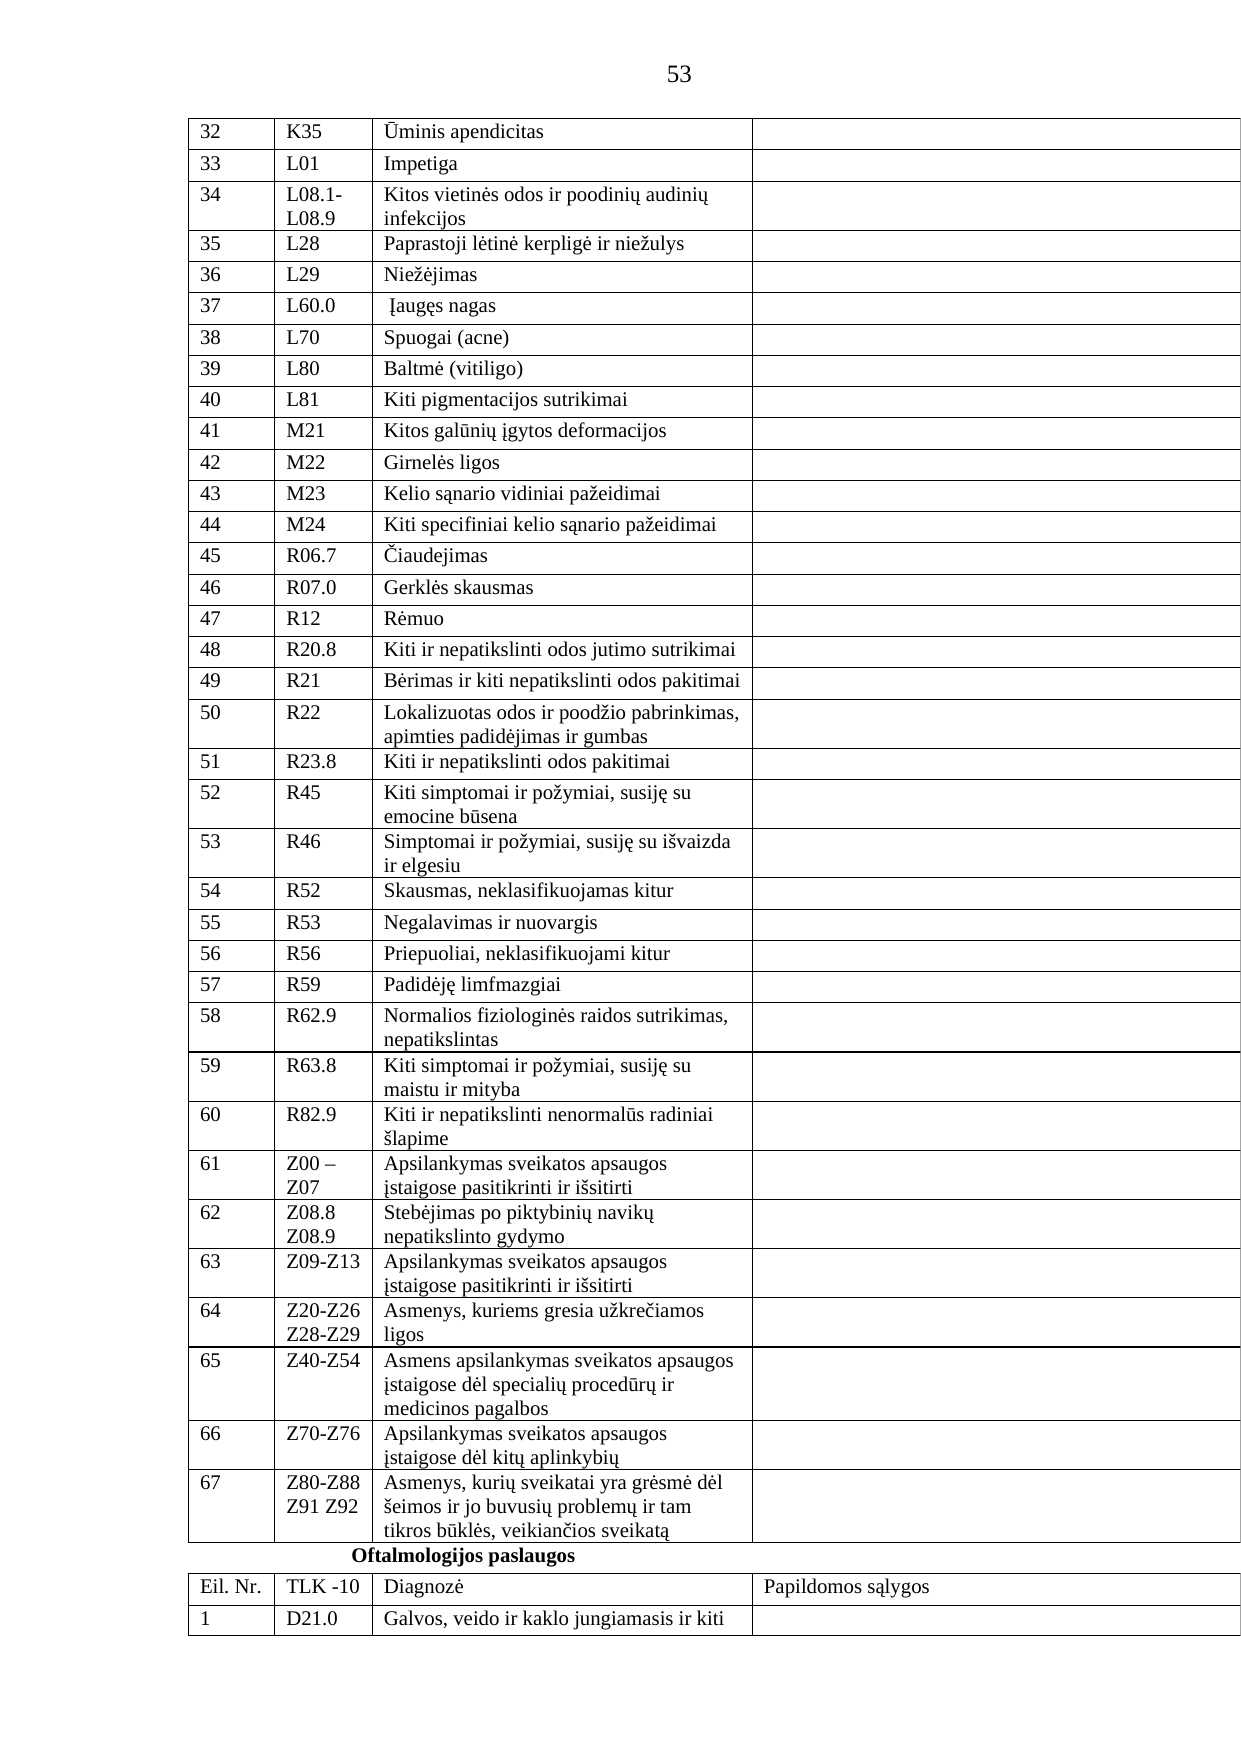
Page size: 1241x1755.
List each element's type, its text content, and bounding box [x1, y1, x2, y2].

table_cell R12 [275, 606, 372, 636]
table_cell L28 [275, 231, 372, 261]
table_cell [753, 700, 1240, 748]
table_cell 56 [189, 941, 274, 971]
table_cell L80 [275, 356, 372, 386]
table_cell 54 [189, 878, 274, 908]
table_cell [753, 1470, 1240, 1542]
table_cell Kiti simptomai ir požymiai, susiję su emocine būsena [373, 780, 752, 828]
table_cell 32 [189, 119, 274, 149]
table_cell [753, 356, 1240, 386]
table_cell 33 [189, 150, 274, 181]
table_cell Kiti simptomai ir požymiai, susiję su maistu ir mityba [373, 1053, 752, 1101]
table_cell L70 [275, 325, 372, 355]
table_cell Diagnozė [373, 1574, 752, 1604]
table_cell Priepuoliai, neklasifikuojami kitur [373, 941, 752, 971]
table_cell Apsilankymas sveikatos apsaugos įstaigose pasitikrinti ir išsitirti [373, 1249, 752, 1297]
table_cell R21 [275, 668, 372, 698]
table_cell [753, 1102, 1240, 1150]
table_cell Bėrimas ir kiti nepatikslinti odos pakitimai [373, 668, 752, 698]
table_cell [753, 780, 1240, 828]
table_cell 65 [189, 1348, 274, 1420]
table_cell [753, 1421, 1240, 1469]
table_cell Z00 – Z07 [275, 1151, 372, 1199]
table_cell Ūminis apendicitas [373, 119, 752, 149]
table_cell Z40-Z54 [275, 1348, 372, 1420]
table_cell Negalavimas ir nuovargis [373, 910, 752, 940]
table_cell [753, 1249, 1240, 1297]
table_cell 39 [189, 356, 274, 386]
table_cell TLK -10 [275, 1574, 372, 1604]
table_cell [753, 1200, 1240, 1248]
table_cell 57 [189, 972, 274, 1002]
table_cell R45 [275, 780, 372, 828]
table_cell R52 [275, 878, 372, 908]
table_cell [753, 119, 1240, 149]
table_cell 45 [189, 543, 274, 573]
table_cell [753, 1053, 1240, 1101]
table_cell 61 [189, 1151, 274, 1199]
table_cell Z70-Z76 [275, 1421, 372, 1469]
table_cell D21.0 [275, 1606, 372, 1635]
table_cell Kiti pigmentacijos sutrikimai [373, 387, 752, 417]
table_cell Lokalizuotas odos ir poodžio pabrinkimas, apimties padidėjimas ir gumbas [373, 700, 752, 748]
table_cell [753, 293, 1240, 323]
table_cell Impetiga [373, 150, 752, 181]
table_cell 62 [189, 1200, 274, 1248]
table_cell 42 [189, 450, 274, 480]
table_cell Gerklės skausmas [373, 575, 752, 605]
table_cell R06.7 [275, 543, 372, 573]
table_cell 38 [189, 325, 274, 355]
table_cell [753, 972, 1240, 1002]
table_cell Kiti ir nepatikslinti nenormalūs radiniai šlapime [373, 1102, 752, 1150]
table_cell L08.1-L08.9 [275, 182, 372, 230]
table_cell M24 [275, 512, 372, 542]
table_cell Rėmuo [373, 606, 752, 636]
table_cell 67 [189, 1470, 274, 1542]
table_cell Spuogai (acne) [373, 325, 752, 355]
table_cell Kiti specifiniai kelio sąnario pažeidimai [373, 512, 752, 542]
table_cell 52 [189, 780, 274, 828]
table_cell 55 [189, 910, 274, 940]
table_cell 36 [189, 262, 274, 292]
table_cell Niežėjimas [373, 262, 752, 292]
table_cell 40 [189, 387, 274, 417]
table_cell 64 [189, 1298, 274, 1346]
table_cell Asmenys, kurių sveikatai yra grėsmė dėl šeimos ir jo buvusių problemų ir tam tikros būklės, veikiančios sveikatą [373, 1470, 752, 1542]
table_cell L60.0 [275, 293, 372, 323]
table_cell 47 [189, 606, 274, 636]
table_cell Kitos galūnių įgytos deformacijos [373, 418, 752, 448]
table_cell [753, 1298, 1240, 1346]
table_cell Apsilankymas sveikatos apsaugos įstaigose dėl kitų aplinkybių [373, 1421, 752, 1469]
table_cell 60 [189, 1102, 274, 1150]
table_cell R62.9 [275, 1003, 372, 1051]
table_cell 50 [189, 700, 274, 748]
table_cell M22 [275, 450, 372, 480]
table_cell [753, 606, 1240, 636]
table_cell [753, 418, 1240, 448]
table_cell Z20-Z26 Z28-Z29 [275, 1298, 372, 1346]
table_cell Z08.8 Z08.9 [275, 1200, 372, 1248]
table_cell Papildomos sąlygos [753, 1574, 1240, 1604]
table_cell 46 [189, 575, 274, 605]
table_cell Simptomai ir požymiai, susiję su išvaizda ir elgesiu [373, 829, 752, 877]
table_cell R46 [275, 829, 372, 877]
table_cell Paprastoji lėtinė kerpligė ir niežulys [373, 231, 752, 261]
table_cell Z80-Z88 Z91 Z92 [275, 1470, 372, 1542]
table_cell [753, 481, 1240, 511]
table_cell M23 [275, 481, 372, 511]
table_cell Įaugęs nagas [373, 293, 752, 323]
table_cell [753, 941, 1240, 971]
table_cell R56 [275, 941, 372, 971]
table_cell [753, 668, 1240, 698]
table_cell [753, 1348, 1240, 1420]
table_cell Z09-Z13 [275, 1249, 372, 1297]
table_cell Normalios fiziologinės raidos sutrikimas, nepatikslintas [373, 1003, 752, 1051]
table_cell [753, 512, 1240, 542]
table_cell Galvos, veido ir kaklo jungiamasis ir kiti [373, 1606, 752, 1635]
table_cell 49 [189, 668, 274, 698]
table_cell [753, 150, 1240, 181]
table_cell Čiaudejimas [373, 543, 752, 573]
table_cell 41 [189, 418, 274, 448]
table_cell L29 [275, 262, 372, 292]
table_cell [753, 1606, 1240, 1635]
table_cell 58 [189, 1003, 274, 1051]
table_cell 37 [189, 293, 274, 323]
table_cell 44 [189, 512, 274, 542]
table_cell R82.9 [275, 1102, 372, 1150]
table_cell Kiti ir nepatikslinti odos pakitimai [373, 749, 752, 779]
table_cell 59 [189, 1053, 274, 1101]
table_cell L81 [275, 387, 372, 417]
table_cell L01 [275, 150, 372, 181]
table_cell K35 [275, 119, 372, 149]
table_cell R59 [275, 972, 372, 1002]
table_cell 53 [189, 829, 274, 877]
table_cell 1 [189, 1606, 274, 1635]
table_cell R23.8 [275, 749, 372, 779]
table_cell Apsilankymas sveikatos apsaugos įstaigose pasitikrinti ir išsitirti [373, 1151, 752, 1199]
table_cell Kelio sąnario vidiniai pažeidimai [373, 481, 752, 511]
table_cell Baltmė (vitiligo) [373, 356, 752, 386]
table_cell [753, 910, 1240, 940]
table_cell R53 [275, 910, 372, 940]
table_cell Girnelės ligos [373, 450, 752, 480]
table_cell [753, 1003, 1240, 1051]
table_cell Oftalmologijos paslaugos [189, 1543, 1240, 1573]
table_cell [753, 575, 1240, 605]
table_cell [753, 829, 1240, 877]
table_cell 34 [189, 182, 274, 230]
table_cell [753, 637, 1240, 667]
table_cell R07.0 [275, 575, 372, 605]
table_cell Asmens apsilankymas sveikatos apsaugos įstaigose dėl specialių procedūrų ir medicinos pagalbos [373, 1348, 752, 1420]
table_cell R63.8 [275, 1053, 372, 1101]
table_cell R22 [275, 700, 372, 748]
table_cell [753, 749, 1240, 779]
table_cell [753, 543, 1240, 573]
table_cell [753, 878, 1240, 908]
table_cell [753, 387, 1240, 417]
table_cell M21 [275, 418, 372, 448]
table_cell Eil. Nr. [189, 1574, 274, 1604]
table_cell [753, 231, 1240, 261]
table_cell R20.8 [275, 637, 372, 667]
table_cell 66 [189, 1421, 274, 1469]
table_cell Padidėję limfmazgiai [373, 972, 752, 1002]
table_cell 63 [189, 1249, 274, 1297]
table_cell [753, 182, 1240, 230]
table_cell 48 [189, 637, 274, 667]
table_cell 35 [189, 231, 274, 261]
table_cell Kitos vietinės odos ir poodinių audinių infekcijos [373, 182, 752, 230]
table_cell Asmenys, kuriems gresia užkrečiamos ligos [373, 1298, 752, 1346]
table_cell Stebėjimas po piktybinių navikų nepatikslinto gydymo [373, 1200, 752, 1248]
table_cell Kiti ir nepatikslinti odos jutimo sutrikimai [373, 637, 752, 667]
table_cell [753, 262, 1240, 292]
table_cell [753, 1151, 1240, 1199]
table_cell [753, 450, 1240, 480]
table_cell [753, 325, 1240, 355]
table_cell 43 [189, 481, 274, 511]
table_cell 51 [189, 749, 274, 779]
table_cell Skausmas, neklasifikuojamas kitur [373, 878, 752, 908]
